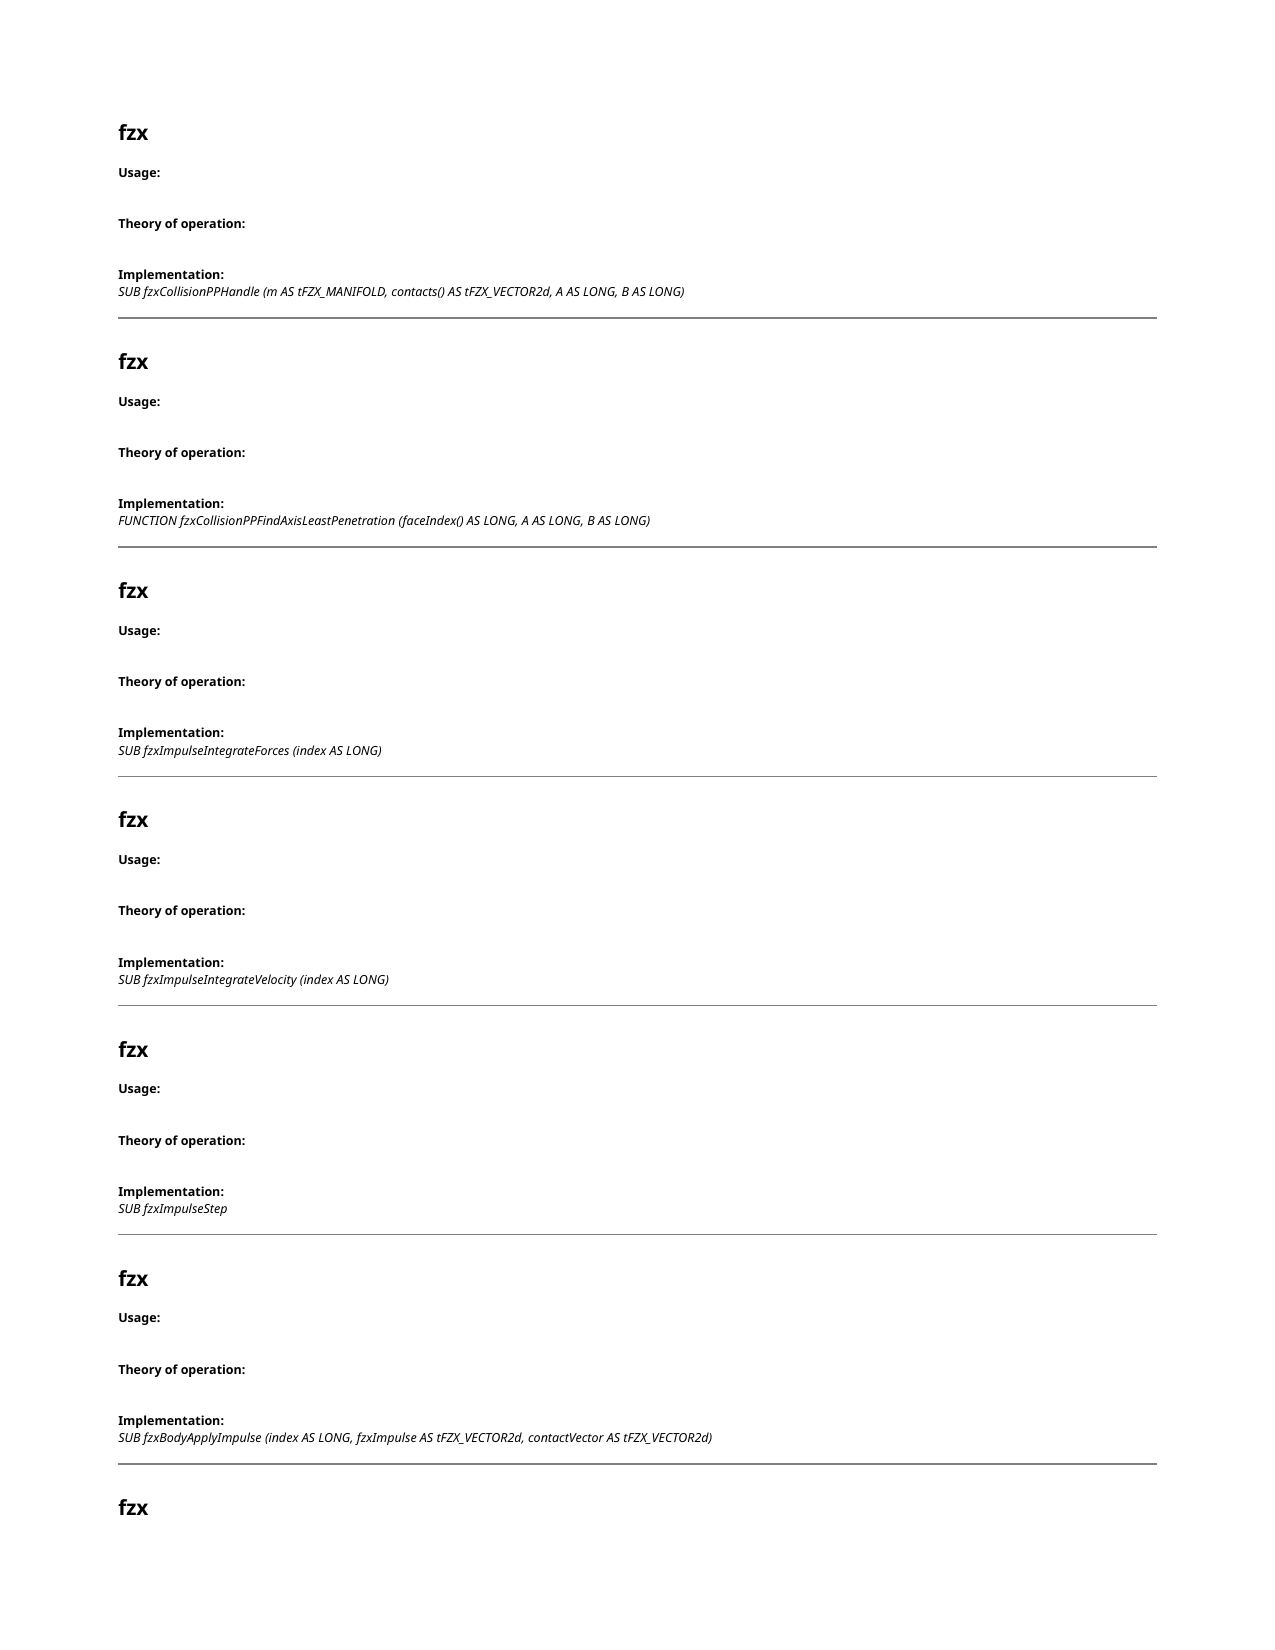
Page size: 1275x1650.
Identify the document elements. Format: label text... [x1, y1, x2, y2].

text Implementation: [118, 724, 1157, 742]
text Usage: [118, 393, 1157, 410]
text Usage: [118, 1080, 1157, 1097]
text Implementation: [118, 1183, 1157, 1200]
text Theory of operation: [118, 1361, 1157, 1378]
text Implementation: [118, 495, 1157, 512]
text Implementation: [118, 1412, 1157, 1429]
text Theory of operation: [118, 1132, 1157, 1149]
text fzx [118, 1264, 1157, 1292]
text SUB fzxBodyApplyImpulse (index AS LONG, fzxImpulse AS tFZX_VECTOR2d, contactVector AS tFZX_VECTOR2d) [118, 1429, 1157, 1446]
text Theory of operation: [118, 902, 1157, 919]
text fzx [118, 347, 1157, 376]
text Theory of operation: [118, 215, 1157, 232]
text SUB fzxImpulseIntegrateVelocity (index AS LONG) [118, 971, 1157, 988]
text fzx [118, 1493, 1157, 1522]
text Usage: [118, 622, 1157, 639]
text fzx [118, 576, 1157, 605]
text Usage: [118, 851, 1157, 868]
text fzx [118, 1035, 1157, 1063]
text Theory of operation: [118, 444, 1157, 461]
text Implementation: [118, 954, 1157, 971]
text Usage: [118, 164, 1157, 181]
text Usage: [118, 1309, 1157, 1327]
text Theory of operation: [118, 673, 1157, 690]
text fzx [118, 806, 1157, 834]
text Implementation: [118, 266, 1157, 283]
text SUB fzxImpulseIntegrateForces (index AS LONG) [118, 742, 1157, 759]
text FUNCTION fzxCollisionPPFindAxisLeastPenetration (faceIndex() AS LONG, A AS LONG, B AS LONG) [118, 512, 1157, 529]
text SUB fzxCollisionPPHandle (m AS tFZX_MANIFOLD, contacts() AS tFZX_VECTOR2d, A AS LONG, B AS LONG) [118, 283, 1157, 300]
text fzx [118, 118, 1157, 147]
text SUB fzxImpulseStep [118, 1200, 1157, 1217]
